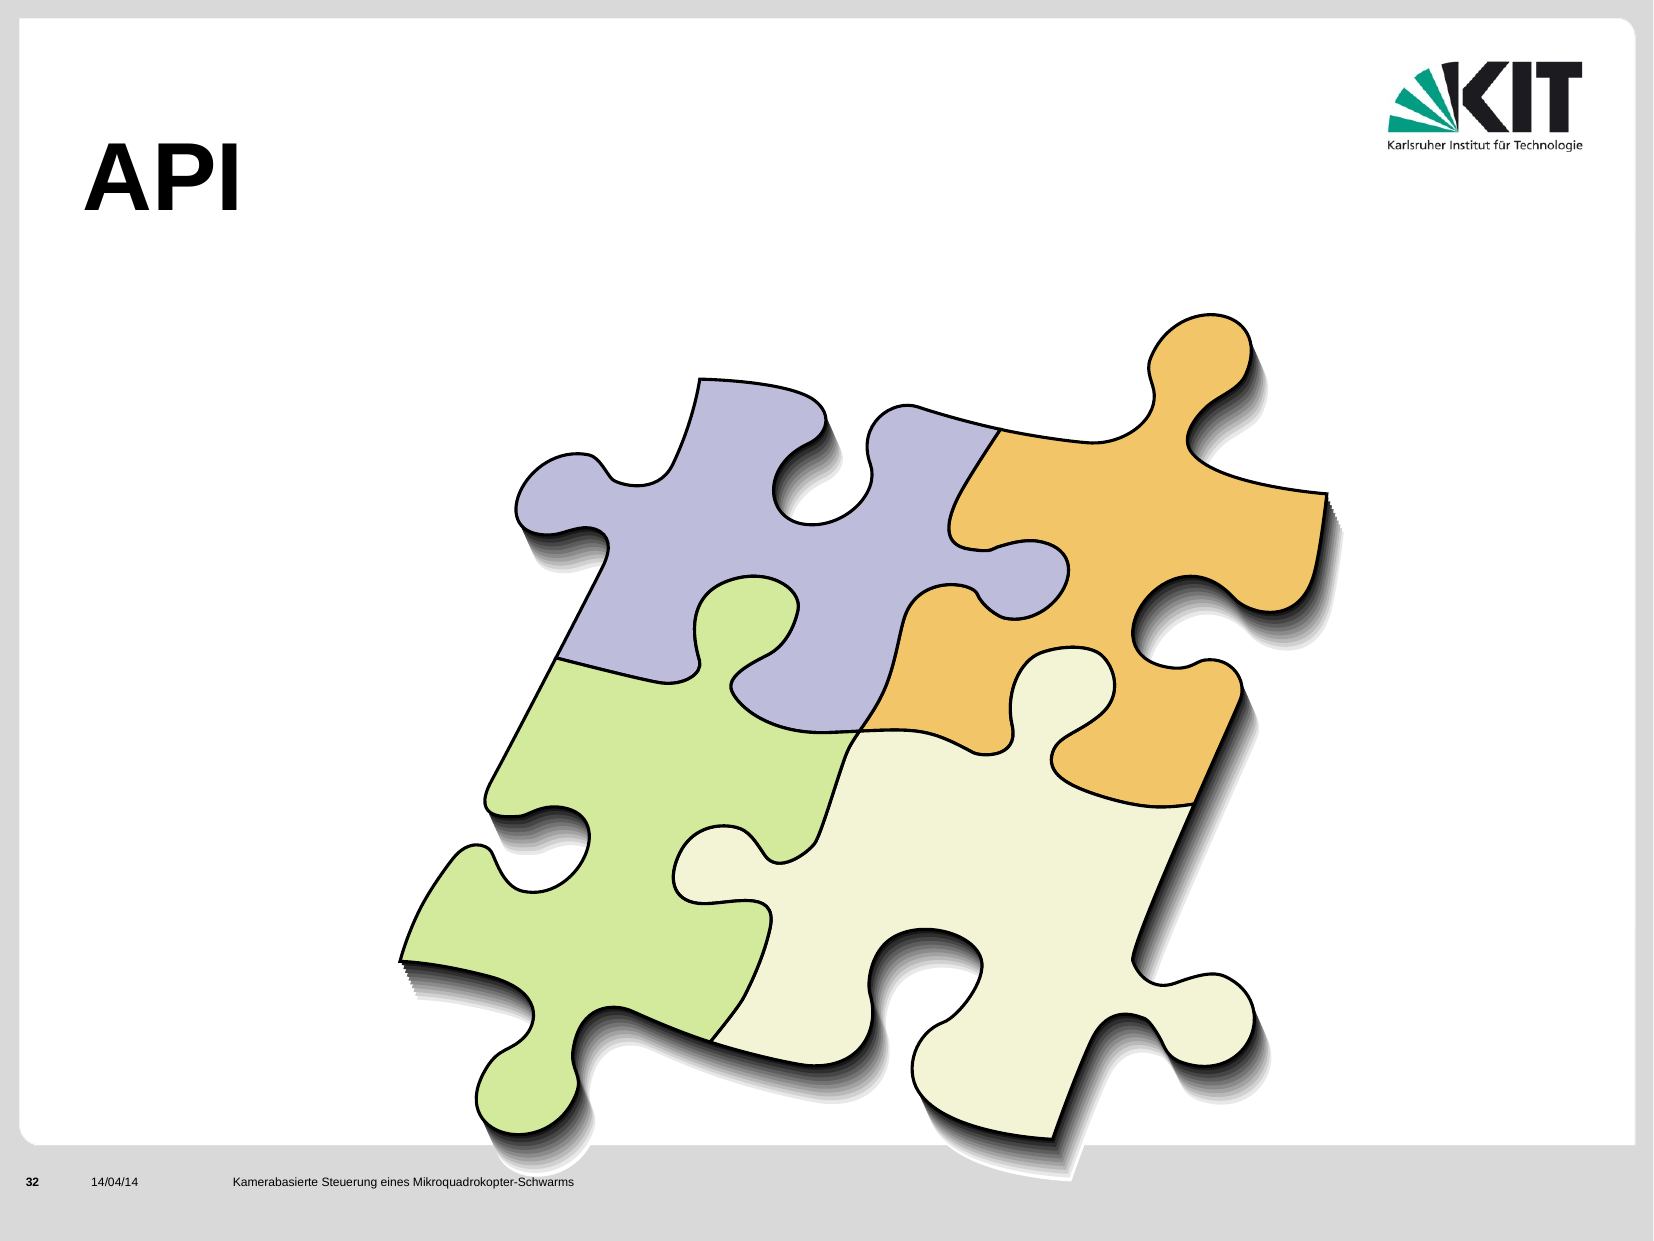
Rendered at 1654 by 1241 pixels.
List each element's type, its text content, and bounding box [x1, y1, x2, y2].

title API [82, 49, 1571, 257]
picture [0, 0, 1654, 1241]
